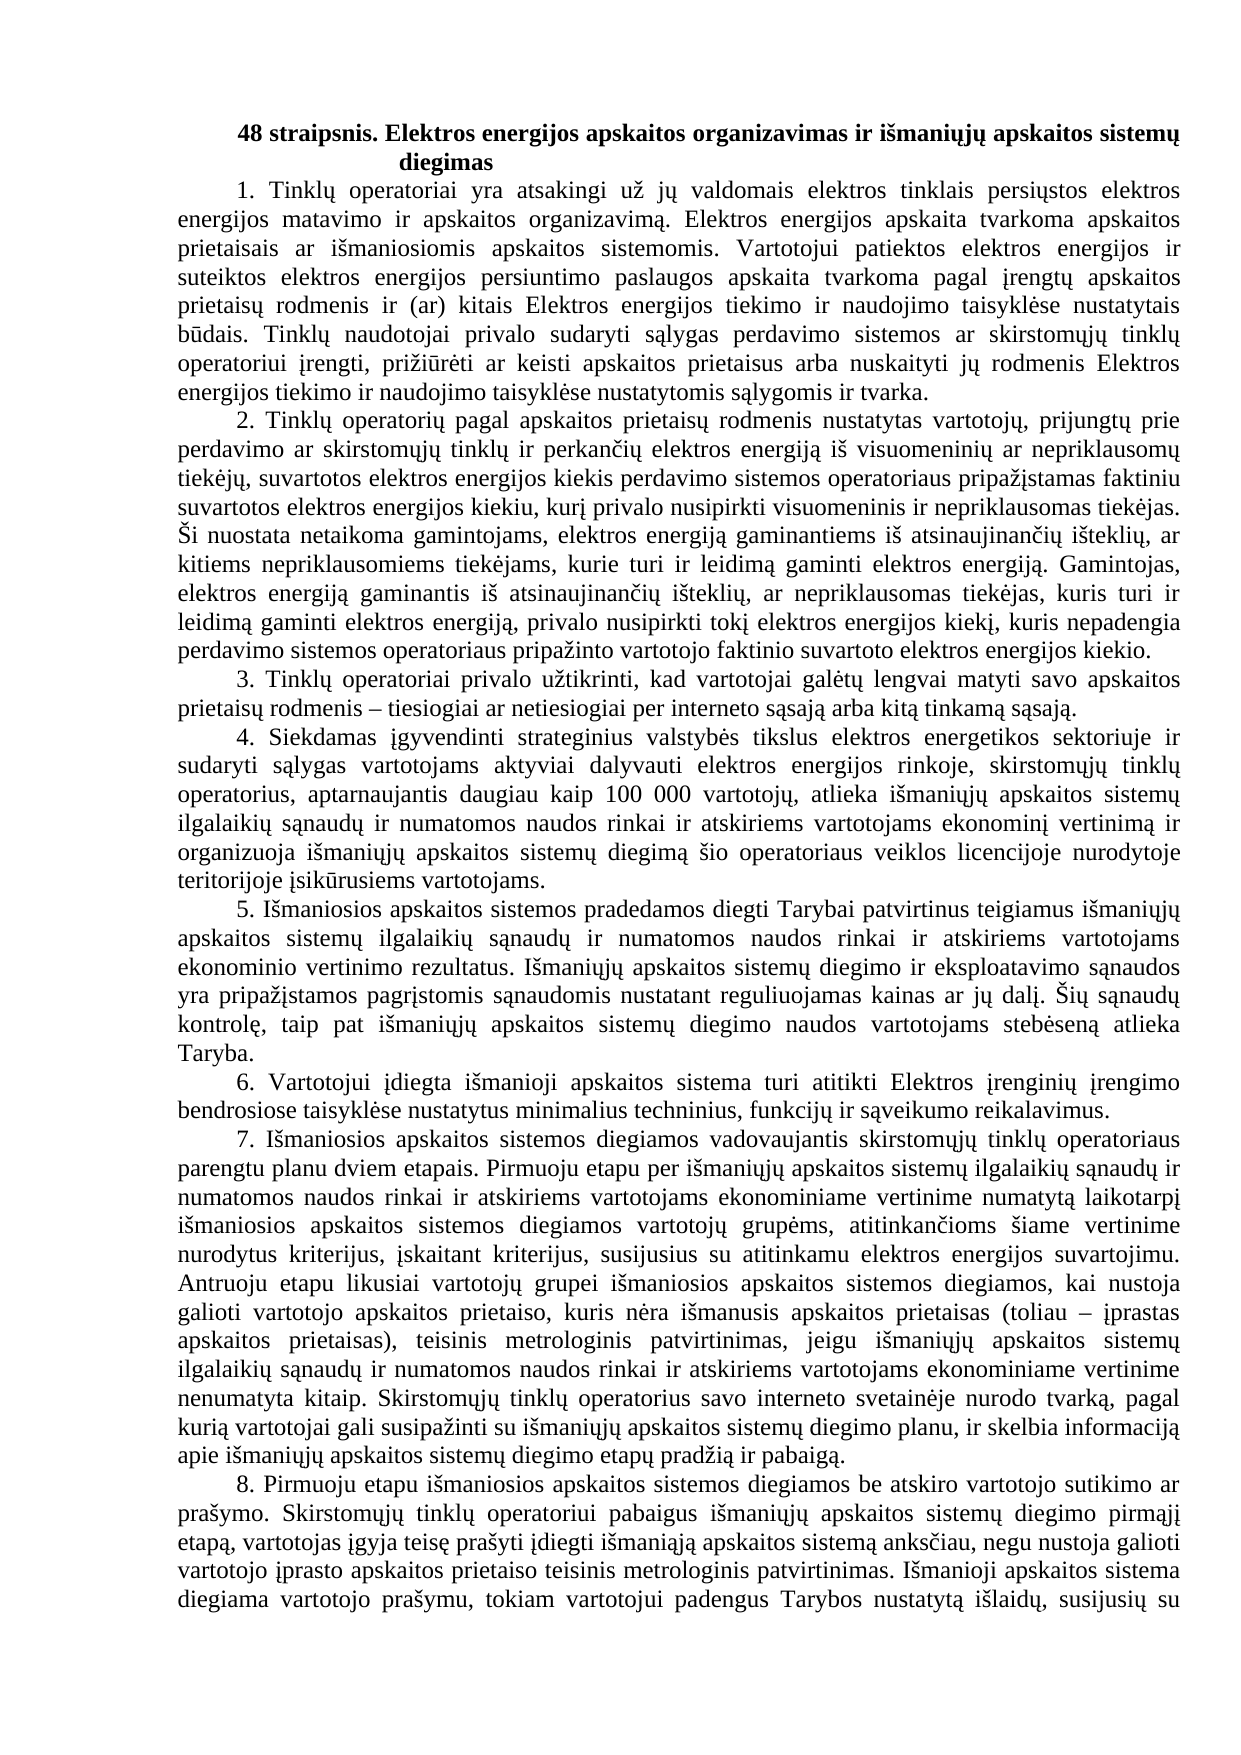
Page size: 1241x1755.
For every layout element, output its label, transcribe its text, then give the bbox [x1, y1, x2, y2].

text 5. Išmaniosios apskaitos sistemos pradedamos diegti Tarybai patvirtinus teigiamus išmaniųjų apskaitos sistemų ilgalaikių sąnaudų ir numatomos naudos rinkai ir atskiriems vartotojams ekonominio vertinimo rezultatus. Išmaniųjų apskaitos sistemų diegimo ir eksploatavimo sąnaudos yra pripažįstamos pagrįstomis sąnaudomis nustatant reguliuojamas kainas ar jų dalį. Šių sąnaudų kontrolę, taip pat išmaniųjų apskaitos sistemų diegimo naudos vartotojams stebėseną atlieka Taryba. [177, 894, 1181, 1067]
text 2. Tinklų operatorių pagal apskaitos prietaisų rodmenis nustatytas vartotojų, prijungtų prie perdavimo ar skirstomųjų tinklų ir perkančių elektros energiją iš visuomeninių ar nepriklausomų tiekėjų, suvartotos elektros energijos kiekis perdavimo sistemos operatoriaus pripažįstamas faktiniu suvartotos elektros energijos kiekiu, kurį privalo nusipirkti visuomeninis ir nepriklausomas tiekėjas. Ši nuostata netaikoma gamintojams, elektros energiją gaminantiems iš atsinaujinančių išteklių, ar kitiems nepriklausomiems tiekėjams, kurie turi ir leidimą gaminti elektros energiją. Gamintojas, elektros energiją gaminantis iš atsinaujinančių išteklių, ar nepriklausomas tiekėjas, kuris turi ir leidimą gaminti elektros energiją, privalo nusipirkti tokį elektros energijos kiekį, kuris nepadengia perdavimo sistemos operatoriaus pripažinto vartotojo faktinio suvartoto elektros energijos kiekio. [177, 406, 1181, 664]
text 8. Pirmuoju etapu išmaniosios apskaitos sistemos diegiamos be atskiro vartotojo sutikimo ar prašymo. Skirstomųjų tinklų operatoriui pabaigus išmaniųjų apskaitos sistemų diegimo pirmąjį etapą, vartotojas įgyja teisę prašyti įdiegti išmaniąją apskaitos sistemą anksčiau, negu nustoja galioti vartotojo įprasto apskaitos prietaiso teisinis metrologinis patvirtinimas. Išmanioji apskaitos sistema diegiama vartotojo prašymu, tokiam vartotojui padengus Tarybos nustatytą išlaidų, susijusių su [177, 1469, 1181, 1613]
text 6. Vartotojui įdiegta išmanioji apskaitos sistema turi atitikti Elektros įrenginių įrengimo bendrosiose taisyklėse nustatytus minimalius techninius, funkcijų ir sąveikumo reikalavimus. [177, 1067, 1181, 1124]
text 1. Tinklų operatoriai yra atsakingi už jų valdomais elektros tinklais persiųstos elektros energijos matavimo ir apskaitos organizavimą. Elektros energijos apskaita tvarkoma apskaitos prietaisais ar išmaniosiomis apskaitos sistemomis. Vartotojui patiektos elektros energijos ir suteiktos elektros energijos persiuntimo paslaugos apskaita tvarkoma pagal įrengtų apskaitos prietaisų rodmenis ir (ar) kitais Elektros energijos tiekimo ir naudojimo taisyklėse nustatytais būdais. Tinklų naudotojai privalo sudaryti sąlygas perdavimo sistemos ar skirstomųjų tinklų operatoriui įrengti, prižiūrėti ar keisti apskaitos prietaisus arba nuskaityti jų rodmenis Elektros energijos tiekimo ir naudojimo taisyklėse nustatytomis sąlygomis ir tvarka. [177, 176, 1181, 406]
text 3. Tinklų operatoriai privalo užtikrinti, kad vartotojai galėtų lengvai matyti savo apskaitos prietaisų rodmenis – tiesiogiai ar netiesiogiai per interneto sąsają arba kitą tinkamą sąsają. [177, 664, 1181, 722]
text 48 straipsnis. Elektros energijos apskaitos organizavimas ir išmaniųjų apskaitos sistemų diegimas [237, 118, 1181, 176]
text 7. Išmaniosios apskaitos sistemos diegiamos vadovaujantis skirstomųjų tinklų operatoriaus parengtu planu dviem etapais. Pirmuoju etapu per išmaniųjų apskaitos sistemų ilgalaikių sąnaudų ir numatomos naudos rinkai ir atskiriems vartotojams ekonominiame vertinime numatytą laikotarpį išmaniosios apskaitos sistemos diegiamos vartotojų grupėms, atitinkančioms šiame vertinime nurodytus kriterijus, įskaitant kriterijus, susijusius su atitinkamu elektros energijos suvartojimu. Antruoju etapu likusiai vartotojų grupei išmaniosios apskaitos sistemos diegiamos, kai nustoja galioti vartotojo apskaitos prietaiso, kuris nėra išmanusis apskaitos prietaisas (toliau – įprastas apskaitos prietaisas), teisinis metrologinis patvirtinimas, jeigu išmaniųjų apskaitos sistemų ilgalaikių sąnaudų ir numatomos naudos rinkai ir atskiriems vartotojams ekonominiame vertinime nenumatyta kitaip. Skirstomųjų tinklų operatorius savo interneto svetainėje nurodo tvarką, pagal kurią vartotojai gali susipažinti su išmaniųjų apskaitos sistemų diegimo planu, ir skelbia informaciją apie išmaniųjų apskaitos sistemų diegimo etapų pradžią ir pabaigą. [177, 1124, 1181, 1469]
text 4. Siekdamas įgyvendinti strateginius valstybės tikslus elektros energetikos sektoriuje ir sudaryti sąlygas vartotojams aktyviai dalyvauti elektros energijos rinkoje, skirstomųjų tinklų operatorius, aptarnaujantis daugiau kaip 100 000 vartotojų, atlieka išmaniųjų apskaitos sistemų ilgalaikių sąnaudų ir numatomos naudos rinkai ir atskiriems vartotojams ekonominį vertinimą ir organizuoja išmaniųjų apskaitos sistemų diegimą šio operatoriaus veiklos licencijoje nurodytoje teritorijoje įsikūrusiems vartotojams. [177, 722, 1181, 894]
